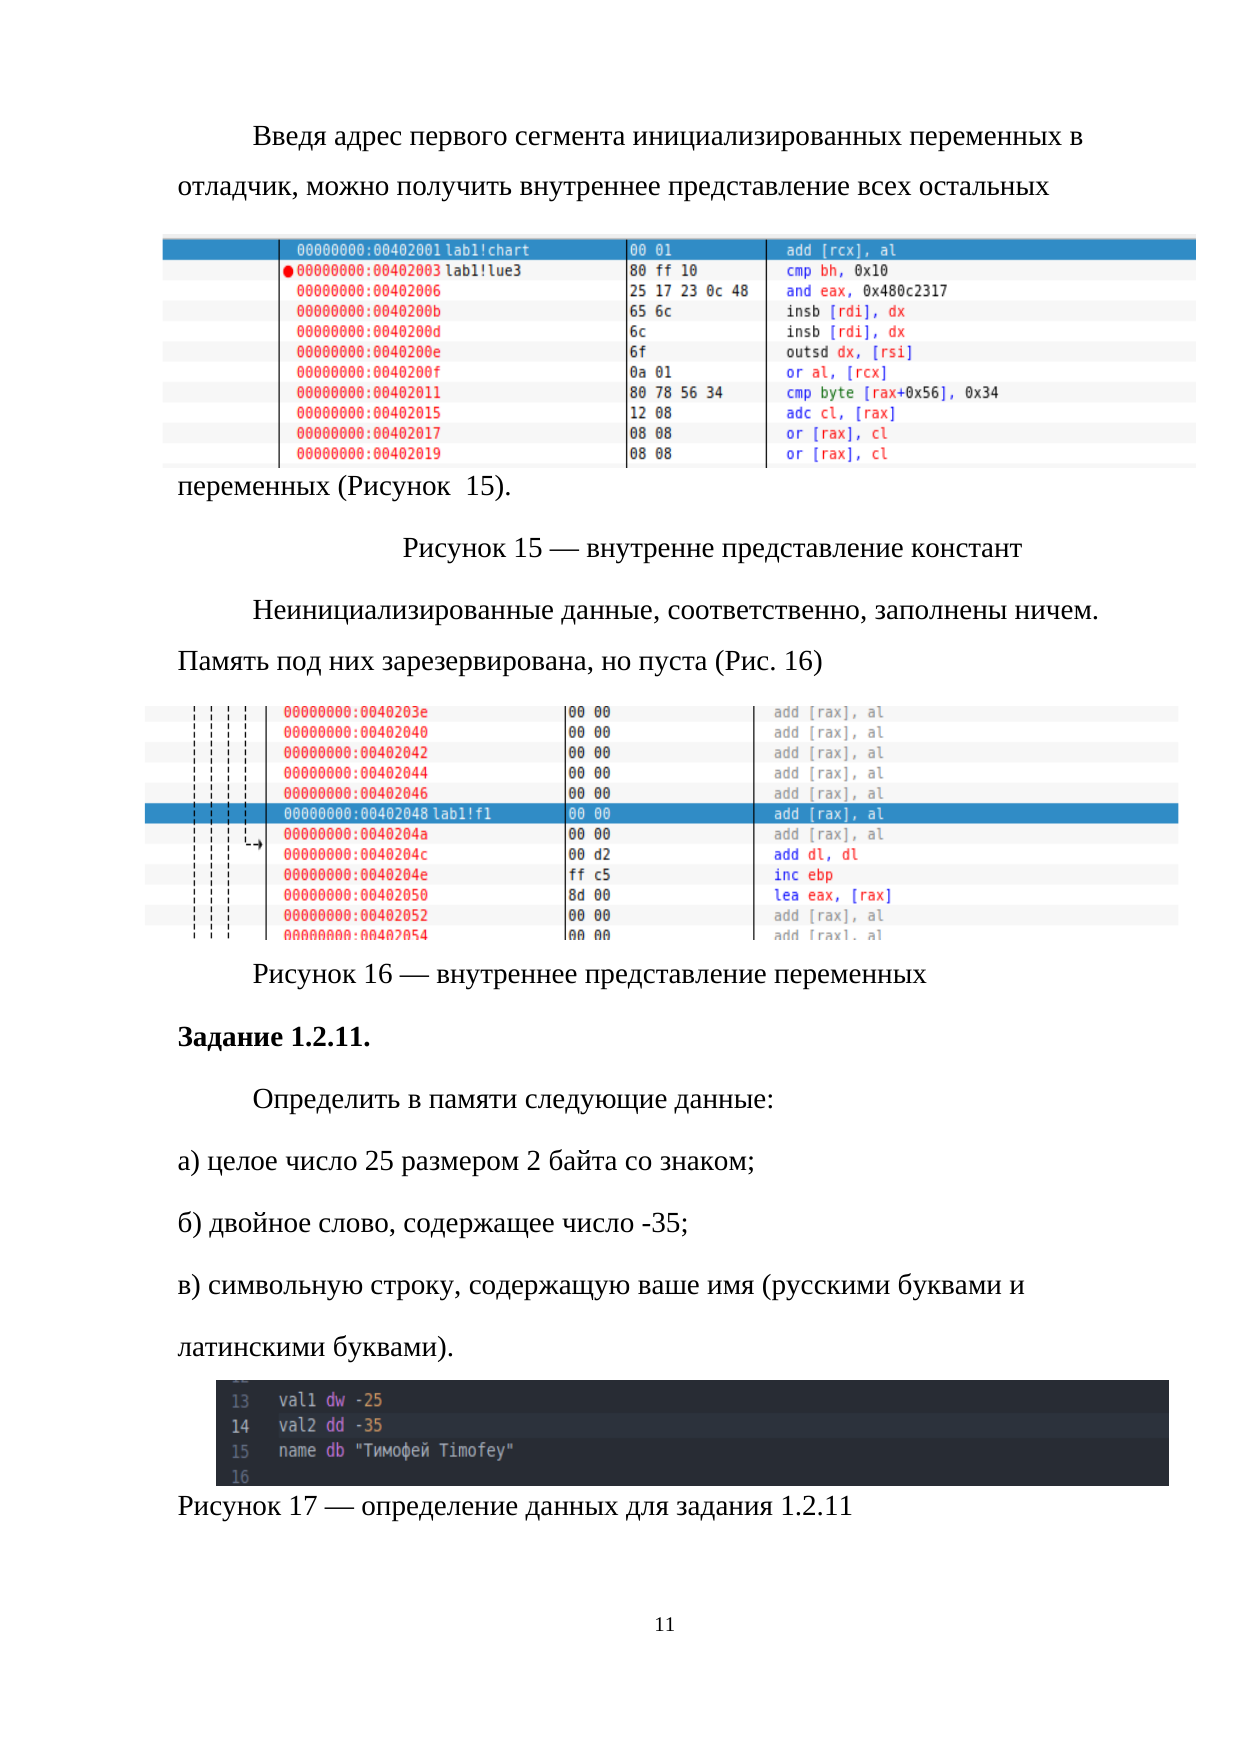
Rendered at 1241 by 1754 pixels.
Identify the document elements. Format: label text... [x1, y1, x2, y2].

text Рисунок 16 — внутреннее представление переменных [177, 940, 1152, 990]
picture [162, 234, 1196, 468]
text Неинициализированные данные, соответственно, заполнены ничем. Память под них зарезервирована, но пуста (Рис. 16) [177, 592, 1152, 676]
text а) целое число 25 размером 2 байта со знаком; [177, 1143, 1152, 1177]
text Определить в памяти следующие данные: [177, 1081, 1152, 1114]
text в) символьную строку, содержащую ваше имя (русскими буквами и [177, 1267, 1152, 1301]
text латинскими буквами). [177, 1329, 1152, 1363]
text Рисунок 17 — определение данных для задания 1.2.11 [177, 1488, 1152, 1521]
text Введя адрес первого сегмента инициализированных переменных в отладчик, можно получить внутреннее представление всех остальных [177, 118, 1152, 234]
text Рисунок 15 — внутренне представление констант [177, 530, 1152, 564]
text б) двойное слово, содержащее число -35; [177, 1205, 1152, 1239]
text Задание 1.2.11. [177, 1019, 1152, 1052]
text переменных (Рисунок 15). [177, 468, 1152, 501]
picture [144, 706, 1179, 940]
picture [216, 1380, 1169, 1486]
